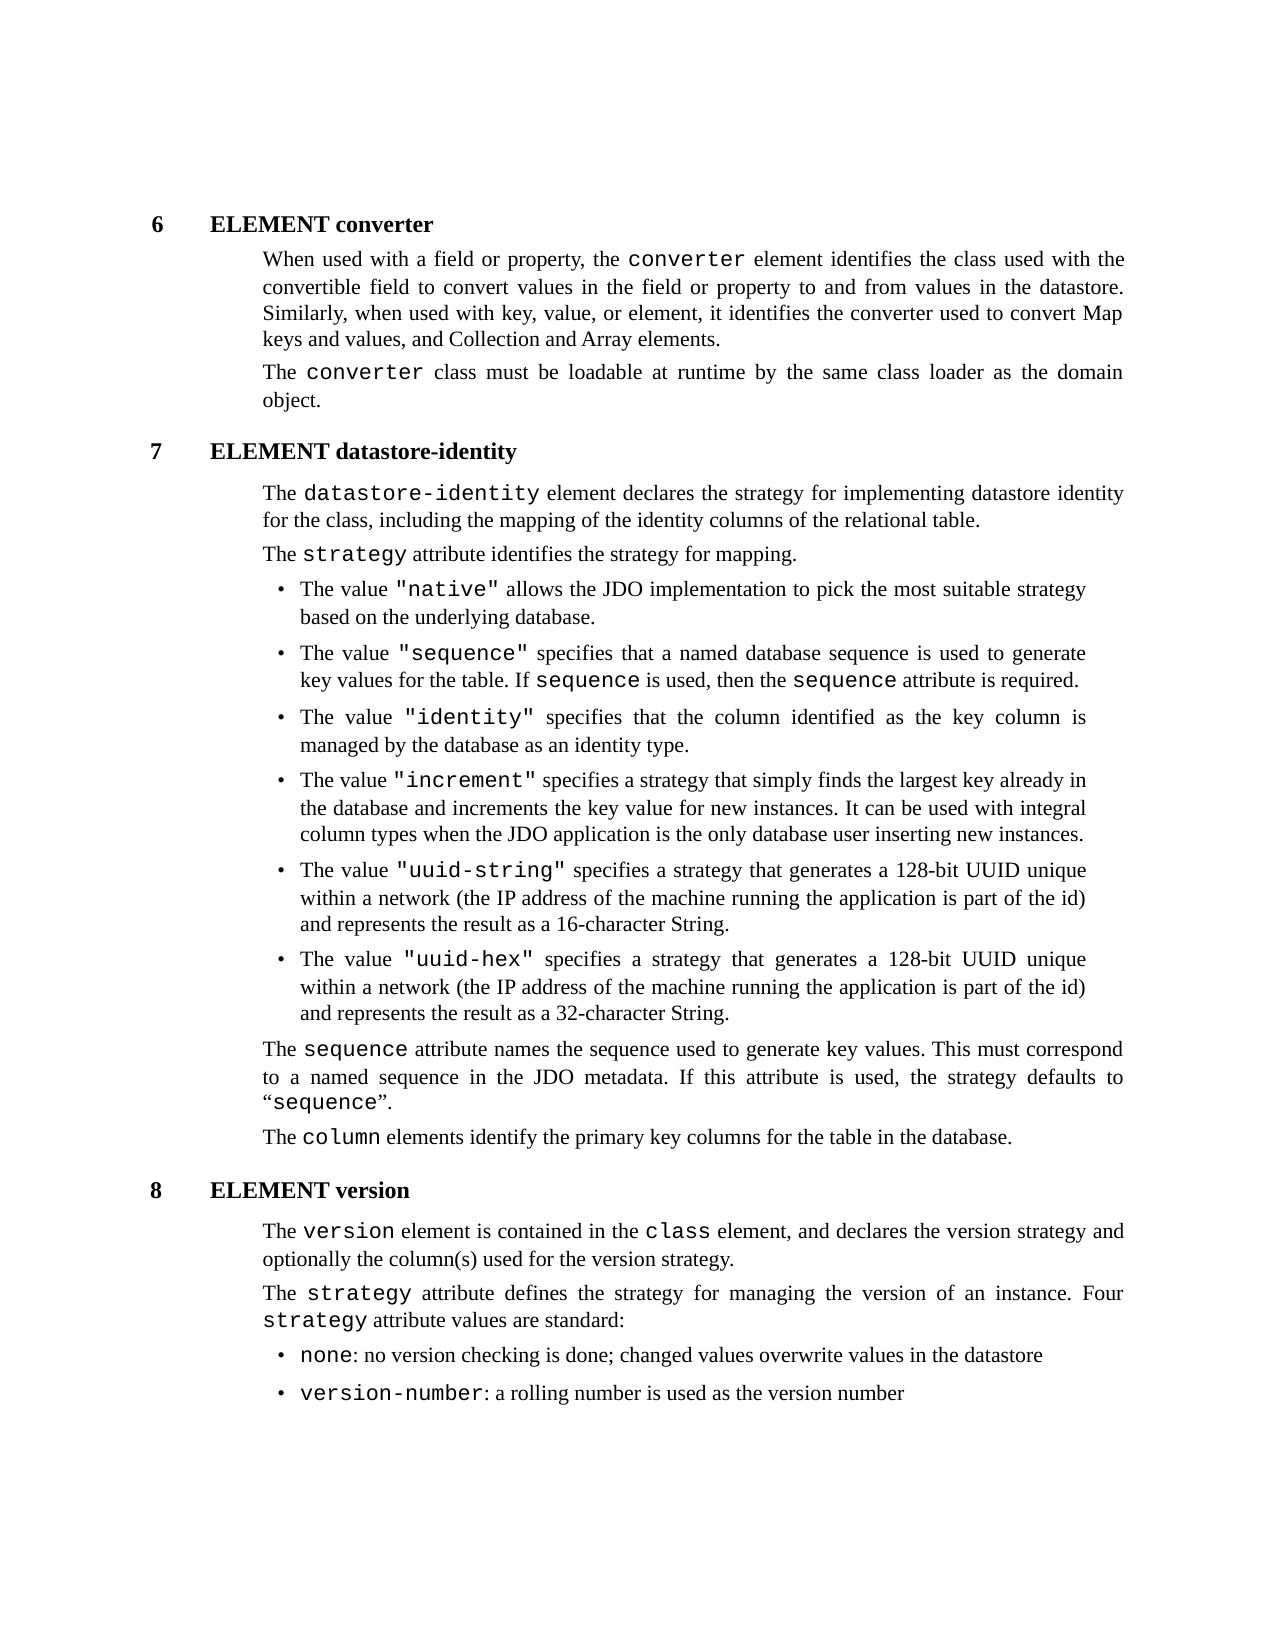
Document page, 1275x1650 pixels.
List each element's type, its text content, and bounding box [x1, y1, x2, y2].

text The strategy attribute identifies the strategy for mapping. [262, 541, 1125, 568]
text • The value "identity" specifies that the column identified as the key column is managed by the database as an identity type. [277, 704, 1087, 757]
text The strategy attribute defines the strategy for managing the version of an instance. Four strategy attribute values are standard: [262, 1280, 1125, 1334]
subtitle ELEMENT version [150, 1176, 1125, 1204]
text • The value "increment" specifies a strategy that simply finds the largest key already in the database and increments the key value for new instances. It can be used with integral column types when the JDO application is the only database user inserting new instances. [277, 767, 1087, 847]
text • none: no version checking is done; changed values overwrite values in the datastore [277, 1342, 1087, 1369]
text • The value "native" allows the JDO implementation to pick the most suitable strategy based on the underlying database. [277, 576, 1087, 629]
subtitle ELEMENT converter [151, 210, 1125, 238]
text When used with a field or property, the converter element identifies the class used with the convertible field to convert values in the field or property to and from values in the datastore. Similarly, when used with key, value, or element, it identifies the converter used to convert Map keys and values, and Collection and Array elements. [262, 246, 1125, 351]
text • The value "sequence" specifies that a named database sequence is used to generate key values for the table. If sequence is used, then the sequence attribute is required. [277, 640, 1087, 694]
subtitle ELEMENT datastore-identity [150, 437, 1125, 465]
text • version-number: a rolling number is used as the version number [277, 1379, 1087, 1406]
text The column elements identify the primary key columns for the table in the database. [262, 1124, 1125, 1151]
text The datastore-identity element declares the strategy for implementing datastore identity for the class, including the mapping of the identity columns of the relational table. [262, 479, 1125, 533]
text The converter class must be loadable at runtime by the same class loader as the domain object. [262, 359, 1125, 412]
text The sequence attribute names the sequence used to generate key values. This must correspond to a named sequence in the JDO metadata. If this attribute is used, the strategy defaults to “sequence”. [262, 1036, 1125, 1116]
text • The value "uuid-string" specifies a strategy that generates a 128-bit UUID unique within a network (the IP address of the machine running the application is part of the id) and represents the result as a 16-character String. [277, 857, 1087, 936]
text The version element is contained in the class element, and declares the version strategy and optionally the column(s) used for the version strategy. [262, 1218, 1125, 1271]
text • The value "uuid-hex" specifies a strategy that generates a 128-bit UUID unique within a network (the IP address of the machine running the application is part of the id) and represents the result as a 32-character String. [277, 946, 1087, 1026]
